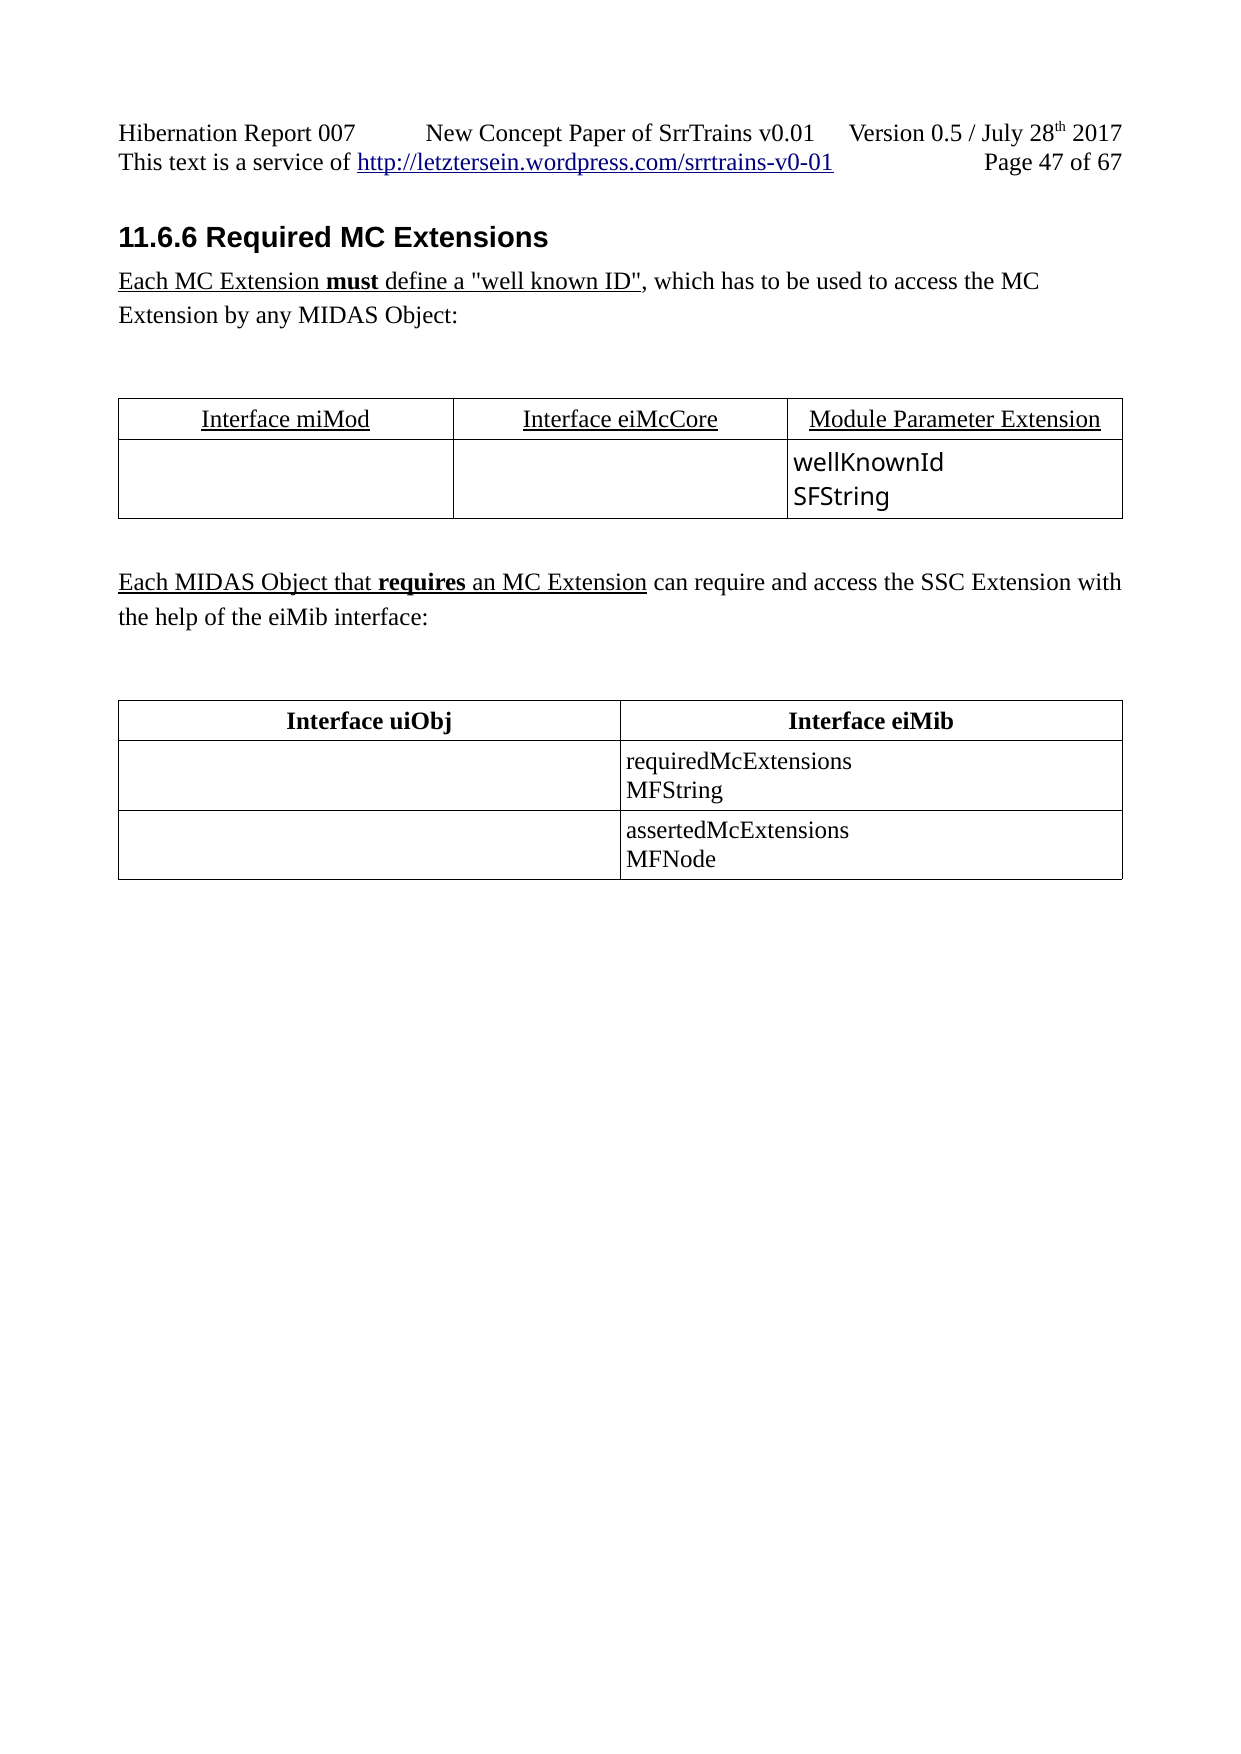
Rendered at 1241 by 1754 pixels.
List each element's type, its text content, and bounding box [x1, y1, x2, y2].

table_cell [119, 811, 620, 878]
table_cell wellKnownId SFString [788, 440, 1122, 518]
table_header Interface uiObj [119, 701, 620, 740]
table_header Interface eiMcCore [454, 399, 787, 439]
table_header Module Parameter Extension [788, 399, 1122, 439]
text Each MC Extension must define a "well known ID", which has to be used to access the MC Extension by any MIDAS Object: [118, 266, 1122, 329]
text Each MIDAS Object that requires an MC Extension can require and access the SSC Extension with the help of the eiMib interface: [118, 567, 1122, 631]
table_cell requiredMcExtensions MFString [621, 741, 1122, 809]
table_header Interface miMod [119, 399, 453, 439]
subtitle 11.6.6 Required MC Extensions [118, 220, 1122, 253]
table_cell [454, 440, 787, 518]
table_cell [119, 440, 453, 518]
table_cell assertedMcExtensions MFNode [621, 811, 1122, 878]
table_cell [119, 741, 620, 809]
table_header Interface eiMib [621, 701, 1122, 740]
